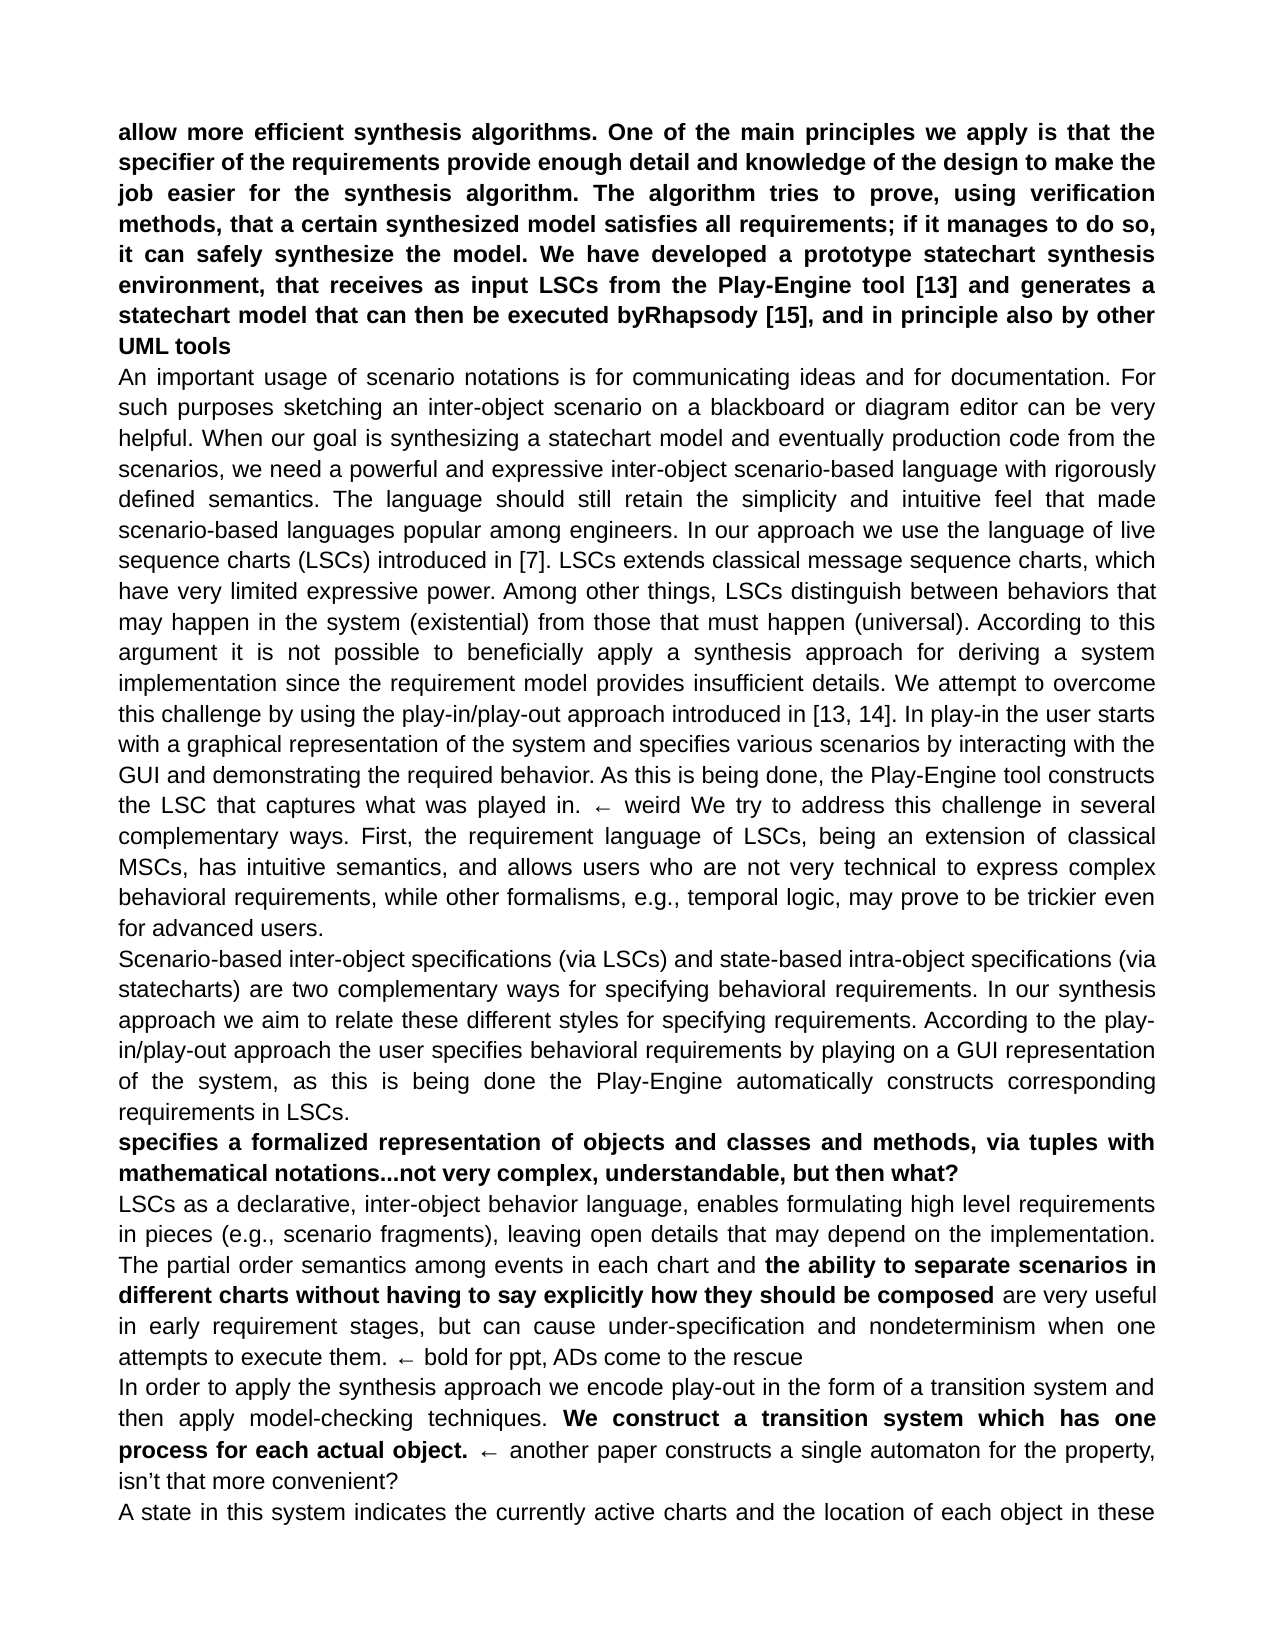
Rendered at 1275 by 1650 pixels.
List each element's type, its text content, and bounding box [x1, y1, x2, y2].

text Scenario-based inter-object specifications (via LSCs) and state-based intra-object specifications (via statecharts) are two complementary ways for specifying behavioral requirements. In our synthesis approach we aim to relate these different styles for specifying requirements. According to the play-in/play-out approach the user specifies behavioral requirements by playing on a GUI representation of the system, as this is being done the Play-Engine automatically constructs corresponding requirements in LSCs. [118, 945, 1157, 1125]
text specifies a formalized representation of objects and classes and methods, via tuples with mathematical notations...not very complex, understandable, but then what? [118, 1129, 1157, 1186]
text allow more efficient synthesis algorithms. One of the main principles we apply is that the specifier of the requirements provide enough detail and knowledge of the design to make the job easier for the synthesis algorithm. The algorithm tries to prove, using verification methods, that a certain synthesized model satisfies all requirements; if it manages to do so, it can safely synthesize the model. We have developed a prototype statechart synthesis environment, that receives as input LSCs from the Play-Engine tool [13] and generates a statechart model that can then be executed byRhapsody [15], and in principle also by other UML tools [118, 118, 1157, 359]
text An important usage of scenario notations is for communicating ideas and for documentation. For such purposes sketching an inter-object scenario on a blackboard or diagram editor can be very helpful. When our goal is synthesizing a statechart model and eventually production code from the scenarios, we need a powerful and expressive inter-object scenario-based language with rigorously defined semantics. The language should still retain the simplicity and intuitive feel that made scenario-based languages popular among engineers. In our approach we use the language of live sequence charts (LSCs) introduced in [7]. LSCs extends classical message sequence charts, which have very limited expressive power. Among other things, LSCs distinguish between behaviors that may happen in the system (existential) from those that must happen (universal). According to this argument it is not possible to beneficially apply a synthesis approach for deriving a system implementation since the requirement model provides insufficient details. We attempt to overcome this challenge by using the play-in/play-out approach introduced in [13, 14]. In play-in the user starts with a graphical representation of the system and specifies various scenarios by interacting with the GUI and demonstrating the required behavior. As this is being done, the Play-Engine tool constructs the LSC that captures what was played in. ← weird We try to address this challenge in several complementary ways. First, the requirement language of LSCs, being an extension of classical MSCs, has intuitive semantics, and allows users who are not very technical to express complex behavioral requirements, while other formalisms, e.g., temporal logic, may prove to be trickier even for advanced users. [118, 363, 1157, 941]
text In order to apply the synthesis approach we encode play-out in the form of a transition system and then apply model-checking techniques. We construct a transition system which has one process for each actual object. ← another paper constructs a single automaton for the property, isn’t that more convenient? [118, 1374, 1157, 1494]
text A state in this system indicates the currently active charts and the location of each object in these [118, 1498, 1157, 1525]
text LSCs as a declarative, inter-object behavior language, enables formulating high level requirements in pieces (e.g., scenario fragments), leaving open details that may depend on the implementation. The partial order semantics among events in each chart and the ability to separate scenarios in different charts without having to say explicitly how they should be composed are very useful in early requirement stages, but can cause under-specification and nondeterminism when one attempts to execute them. ← bold for ppt, ADs come to the rescue [118, 1190, 1157, 1370]
